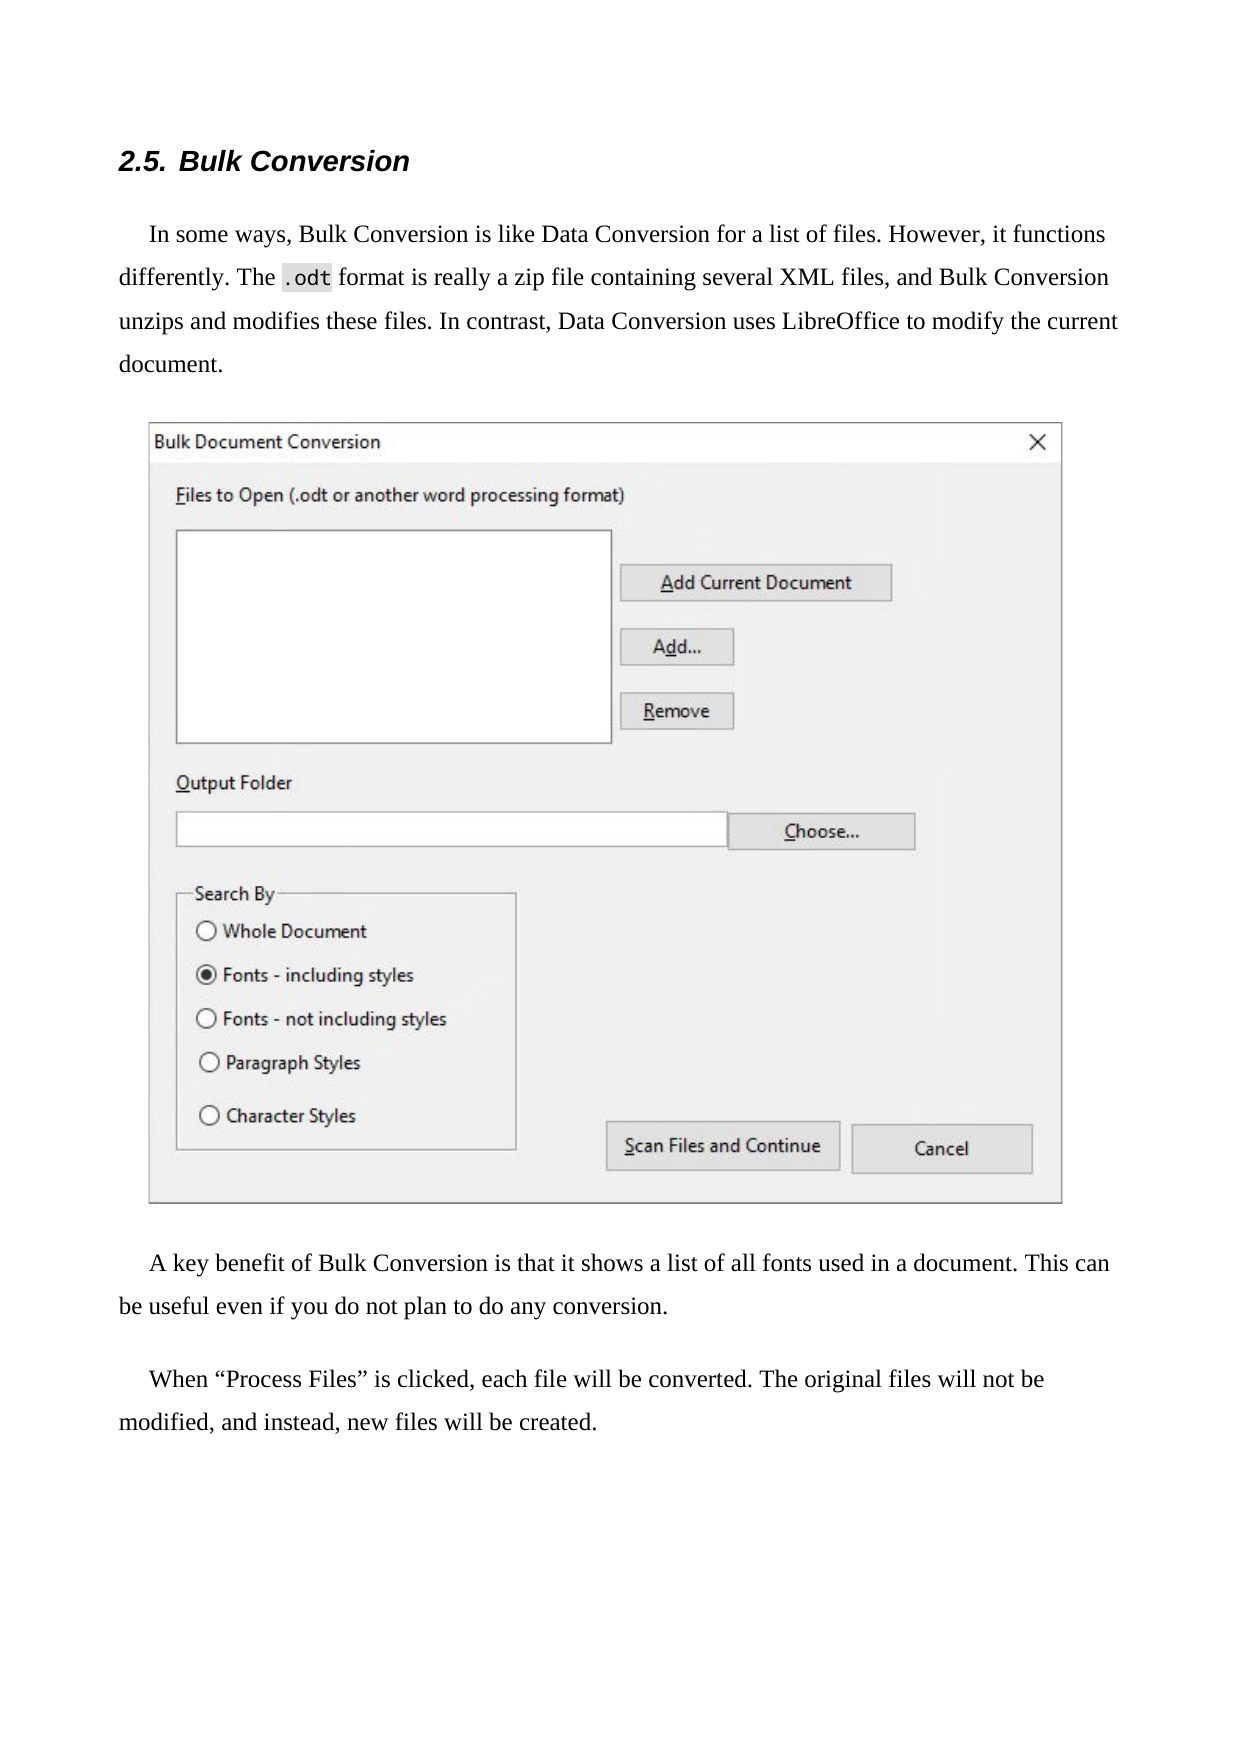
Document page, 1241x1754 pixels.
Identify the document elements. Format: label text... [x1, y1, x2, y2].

text In some ways, Bulk Conversion is like Data Conversion for a list of files. However, it functions differently. The .odt format is really a zip file containing several XML files, and Bulk Conversion unzips and modifies these files. In contrast, Data Conversion uses LibreOffice to modify the current document. [118, 219, 1122, 378]
subtitle Bulk Conversion [118, 143, 1122, 177]
picture [148, 422, 1063, 1204]
text A key benefit of Bulk Conversion is that it shows a list of all fonts used in a document. This can be useful even if you do not plan to do any conversion. [118, 1248, 1122, 1320]
text When “Process Files” is clicked, each file will be converted. The original files will not be modified, and instead, new files will be created. [118, 1364, 1122, 1436]
